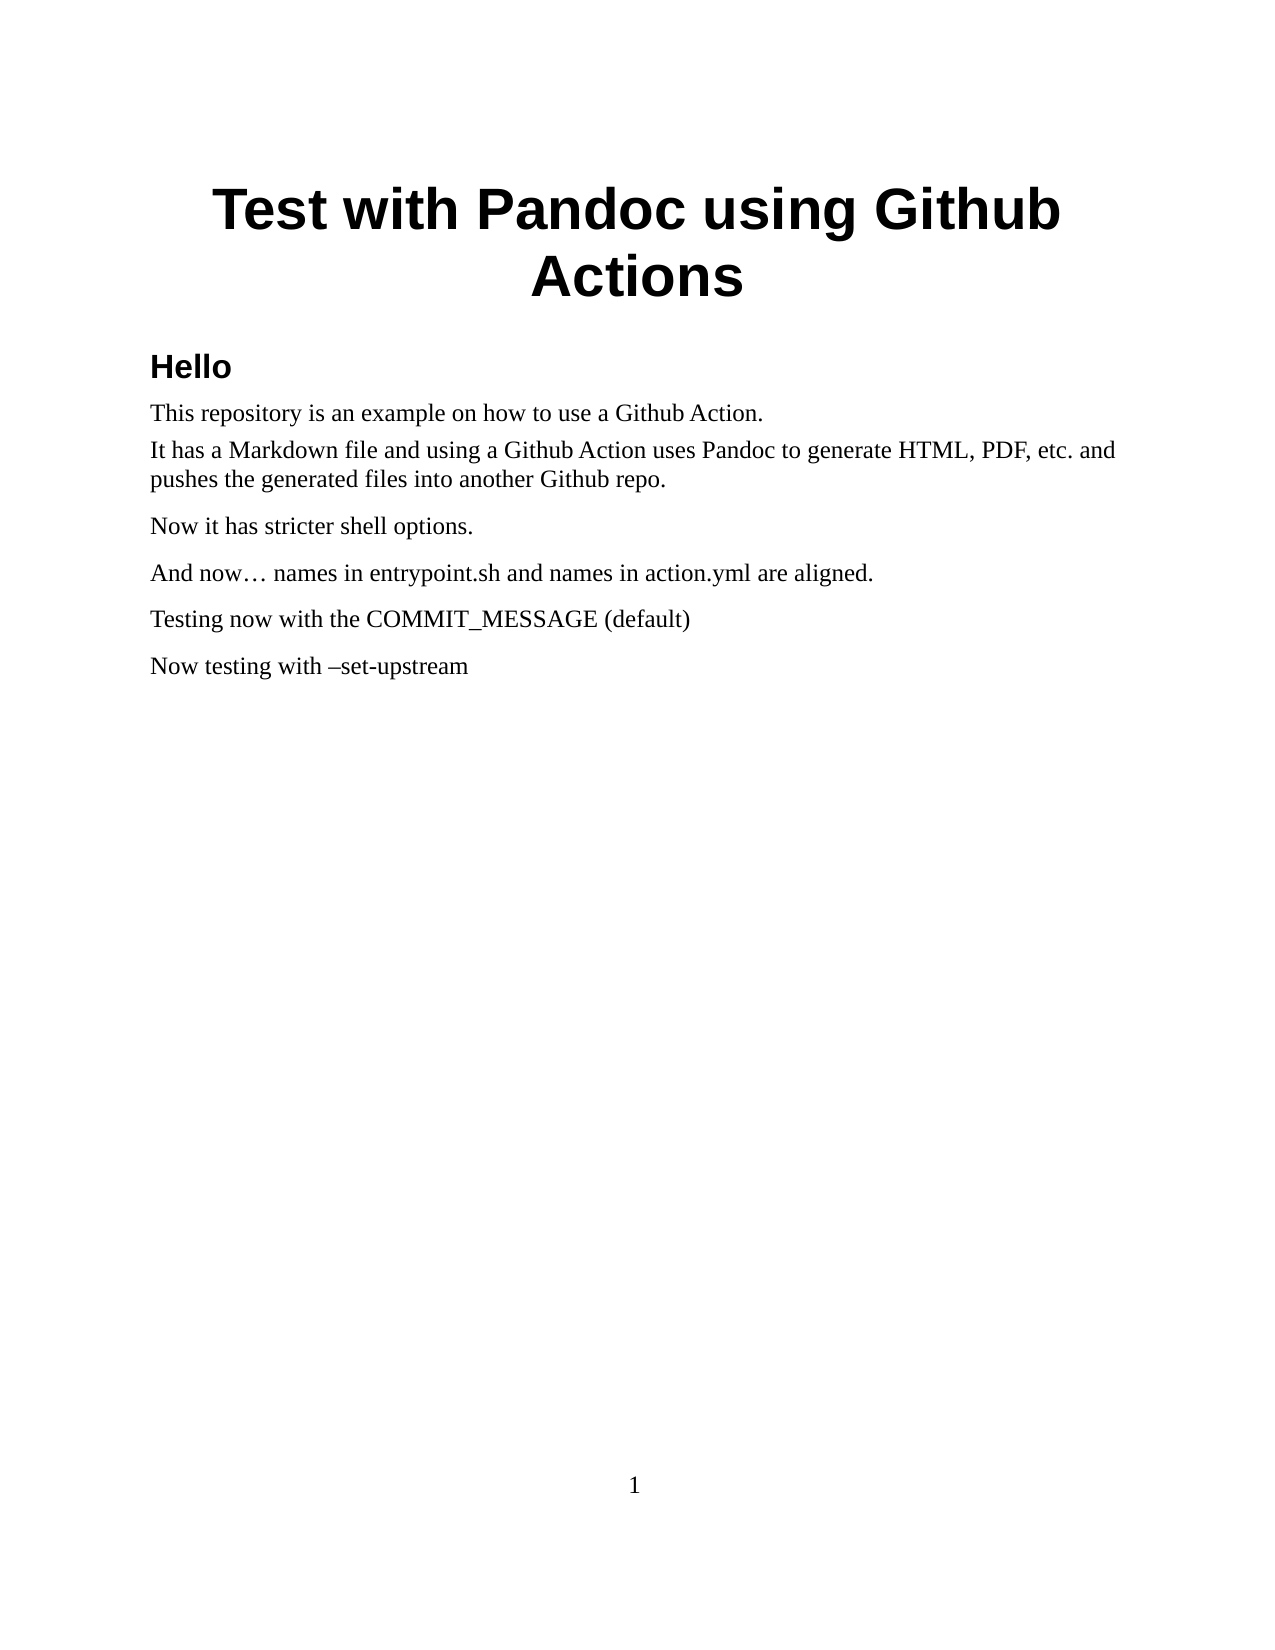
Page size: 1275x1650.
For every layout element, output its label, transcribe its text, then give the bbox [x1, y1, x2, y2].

text It has a Markdown file and using a Github Action uses Pandoc to generate HTML, PDF, etc. and pushes the generated files into another Github repo. [150, 436, 1125, 493]
text Testing now with the COMMIT_MESSAGE (default) [150, 604, 1125, 633]
text Now it has stricter shell options. [150, 511, 1125, 540]
text Now testing with –set-upstream [150, 651, 1125, 680]
subtitle Hello [150, 347, 1125, 385]
title Test with Pandoc using Github Actions [150, 175, 1125, 309]
text And now… names in entrypoint.sh and names in action.yml are aligned. [150, 558, 1125, 586]
text This repository is an example on how to use a Github Action. [150, 398, 1125, 427]
